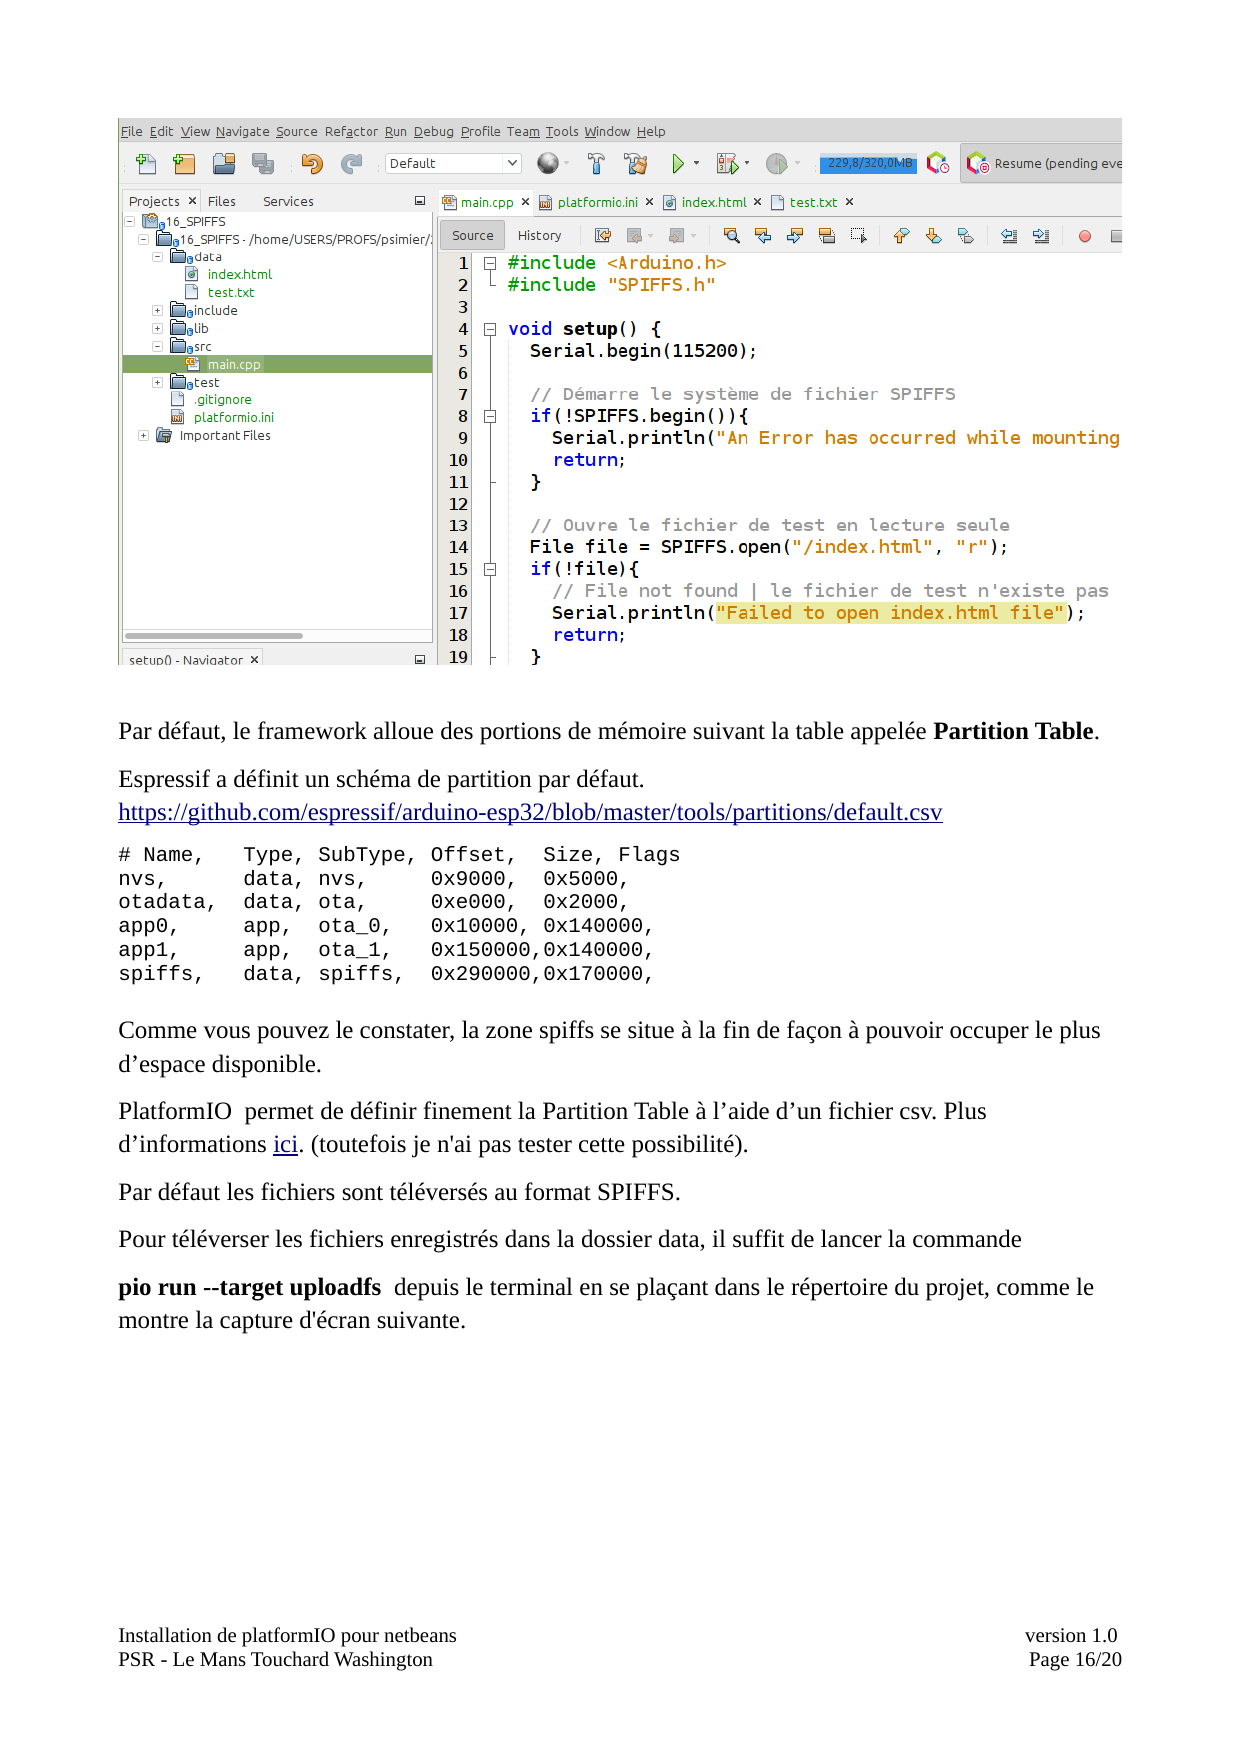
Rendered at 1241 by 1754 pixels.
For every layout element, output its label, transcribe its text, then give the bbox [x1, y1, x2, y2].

text Comme vous pouvez le constater, la zone spiffs se situe à la fin de façon à pouvoir occuper le plus d’espace disponible. [118, 1016, 1122, 1077]
text otadata, data, ota, 0xe000, 0x2000, [118, 892, 1122, 915]
text pio run --target uploadfs depuis le terminal en se plaçant dans le répertoire du projet, comme le montre la capture d'écran suivante. [118, 1272, 1122, 1334]
text Pour téléverser les fichiers enregistrés dans la dossier data, il suffit de lancer la commande [118, 1224, 1122, 1253]
text Espressif a définit un schéma de partition par défaut. https://github.com/espressif/arduino-esp32/blob/master/tools/partitions/default.csv [118, 764, 1122, 825]
text nvs, data, nvs, 0x9000, 0x5000, [118, 868, 1122, 892]
text app1, app, ota_1, 0x150000,0x140000, [118, 939, 1122, 962]
text Par défaut les fichiers sont téléversés au format SPIFFS. [118, 1177, 1122, 1206]
picture [118, 118, 1123, 665]
text spiffs, data, spiffs, 0x290000,0x170000, [118, 962, 1122, 986]
text Par défaut, le framework alloue des portions de mémoire suivant la table appelée Partition Table. [118, 716, 1122, 745]
text # Name, Type, SubType, Offset, Size, Flags [118, 844, 1122, 868]
text app0, app, ota_0, 0x10000, 0x140000, [118, 915, 1122, 939]
text PlatformIO permet de définir finement la Partition Table à l’aide d’un fichier csv. Plus d’informations ici. (toutefois je n'ai pas tester cette possibilité). [118, 1096, 1122, 1158]
